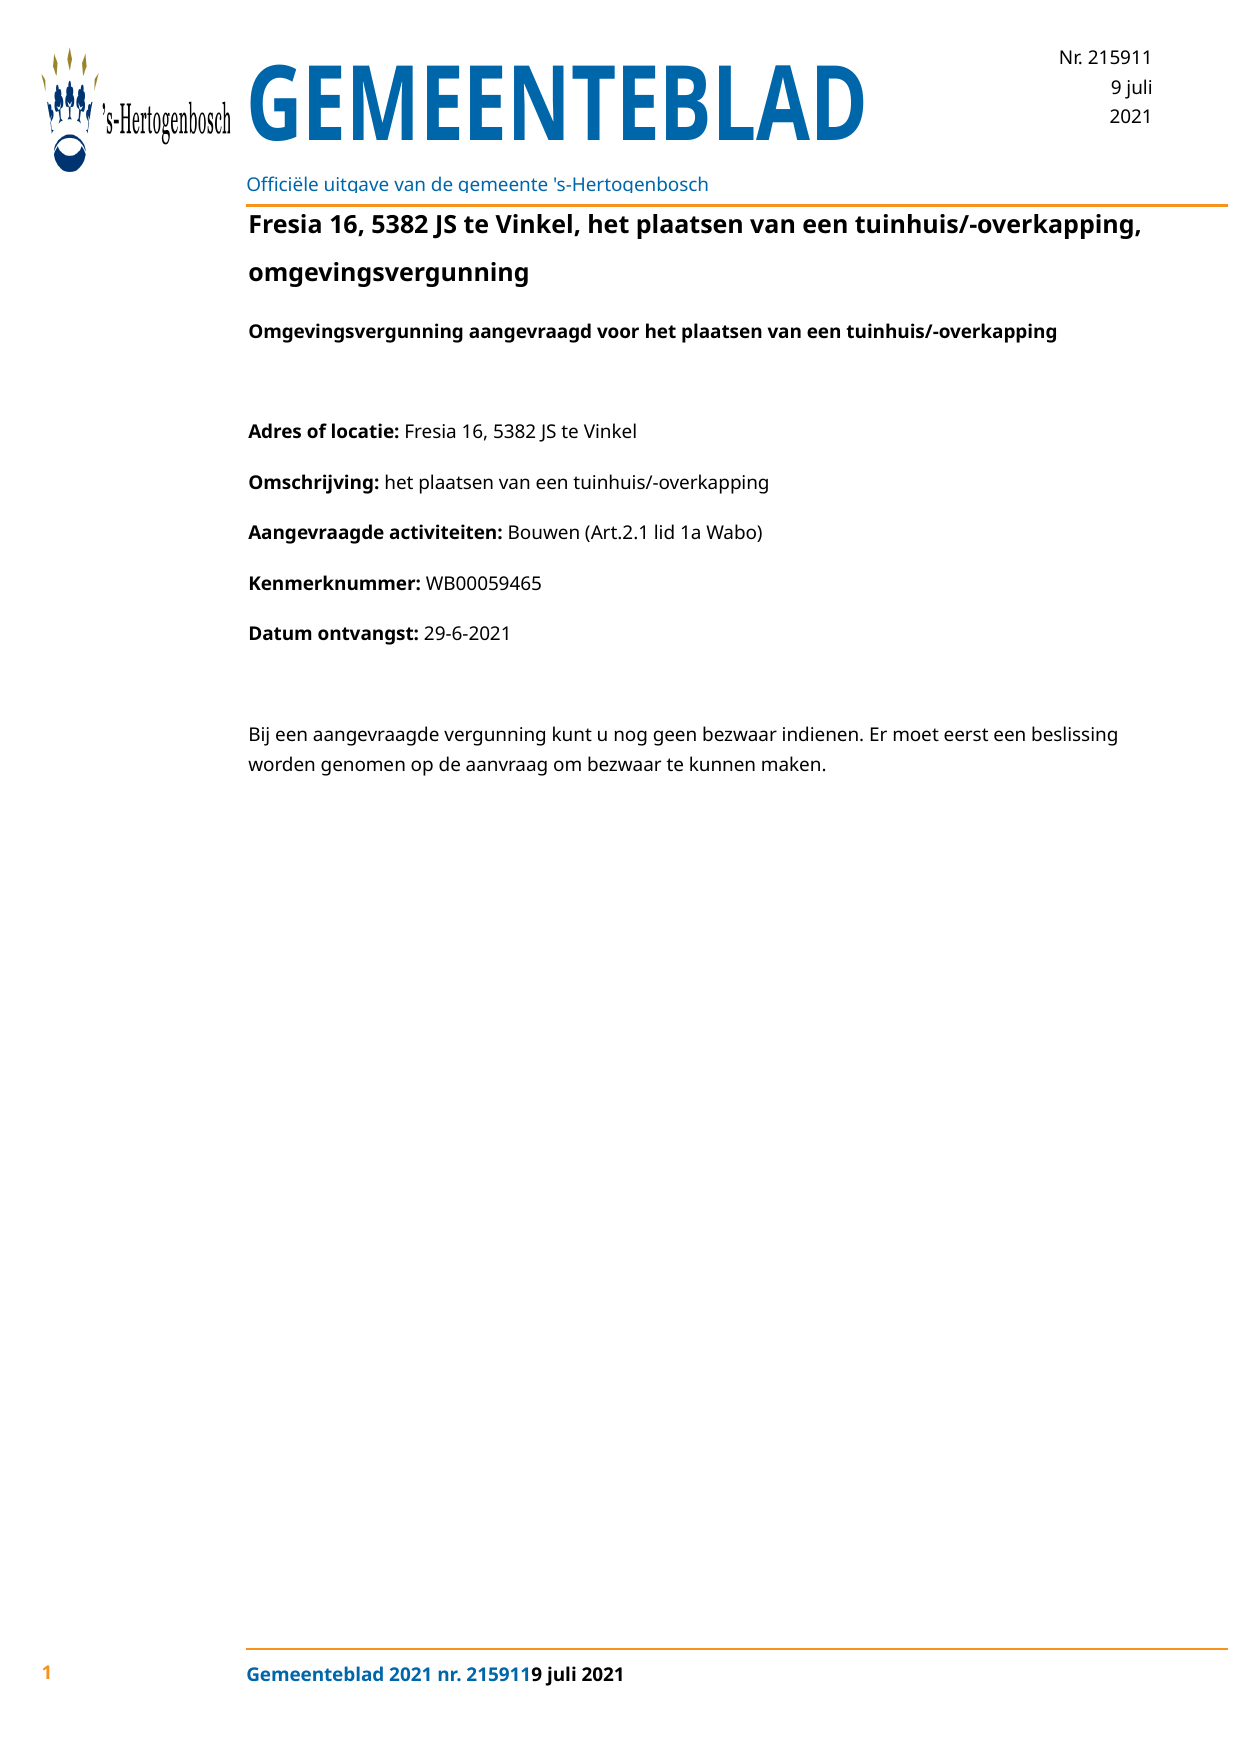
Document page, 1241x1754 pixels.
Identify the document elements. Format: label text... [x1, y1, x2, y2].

text Fresia 16, 5382 JS te Vinkel, het plaatsen van een tuinhuis/-overkapping, omgevingsvergunning [248, 207, 1152, 288]
text Datum ontvangst: 29-6-2021 [248, 620, 1152, 646]
text Bij een aangevraagde vergunning kunt u nog geen bezwaar indienen. Er moet eerst een beslissing worden genomen op de aanvraag om bezwaar te kunnen maken. [248, 721, 1152, 777]
text Omschrijving: het plaatsen van een tuinhuis/-overkapping [248, 469, 1152, 495]
text Omgevingsvergunning aangevraagd voor het plaatsen van een tuinhuis/-overkapping [248, 318, 1152, 344]
text Aangevraagde activiteiten: Bouwen (Art.2.1 lid 1a Wabo) [248, 519, 1152, 545]
text Adres of locatie: Fresia 16, 5382 JS te Vinkel [248, 419, 1152, 444]
text Kenmerknummer: WB00059465 [248, 570, 1152, 596]
picture [41, 47, 231, 172]
